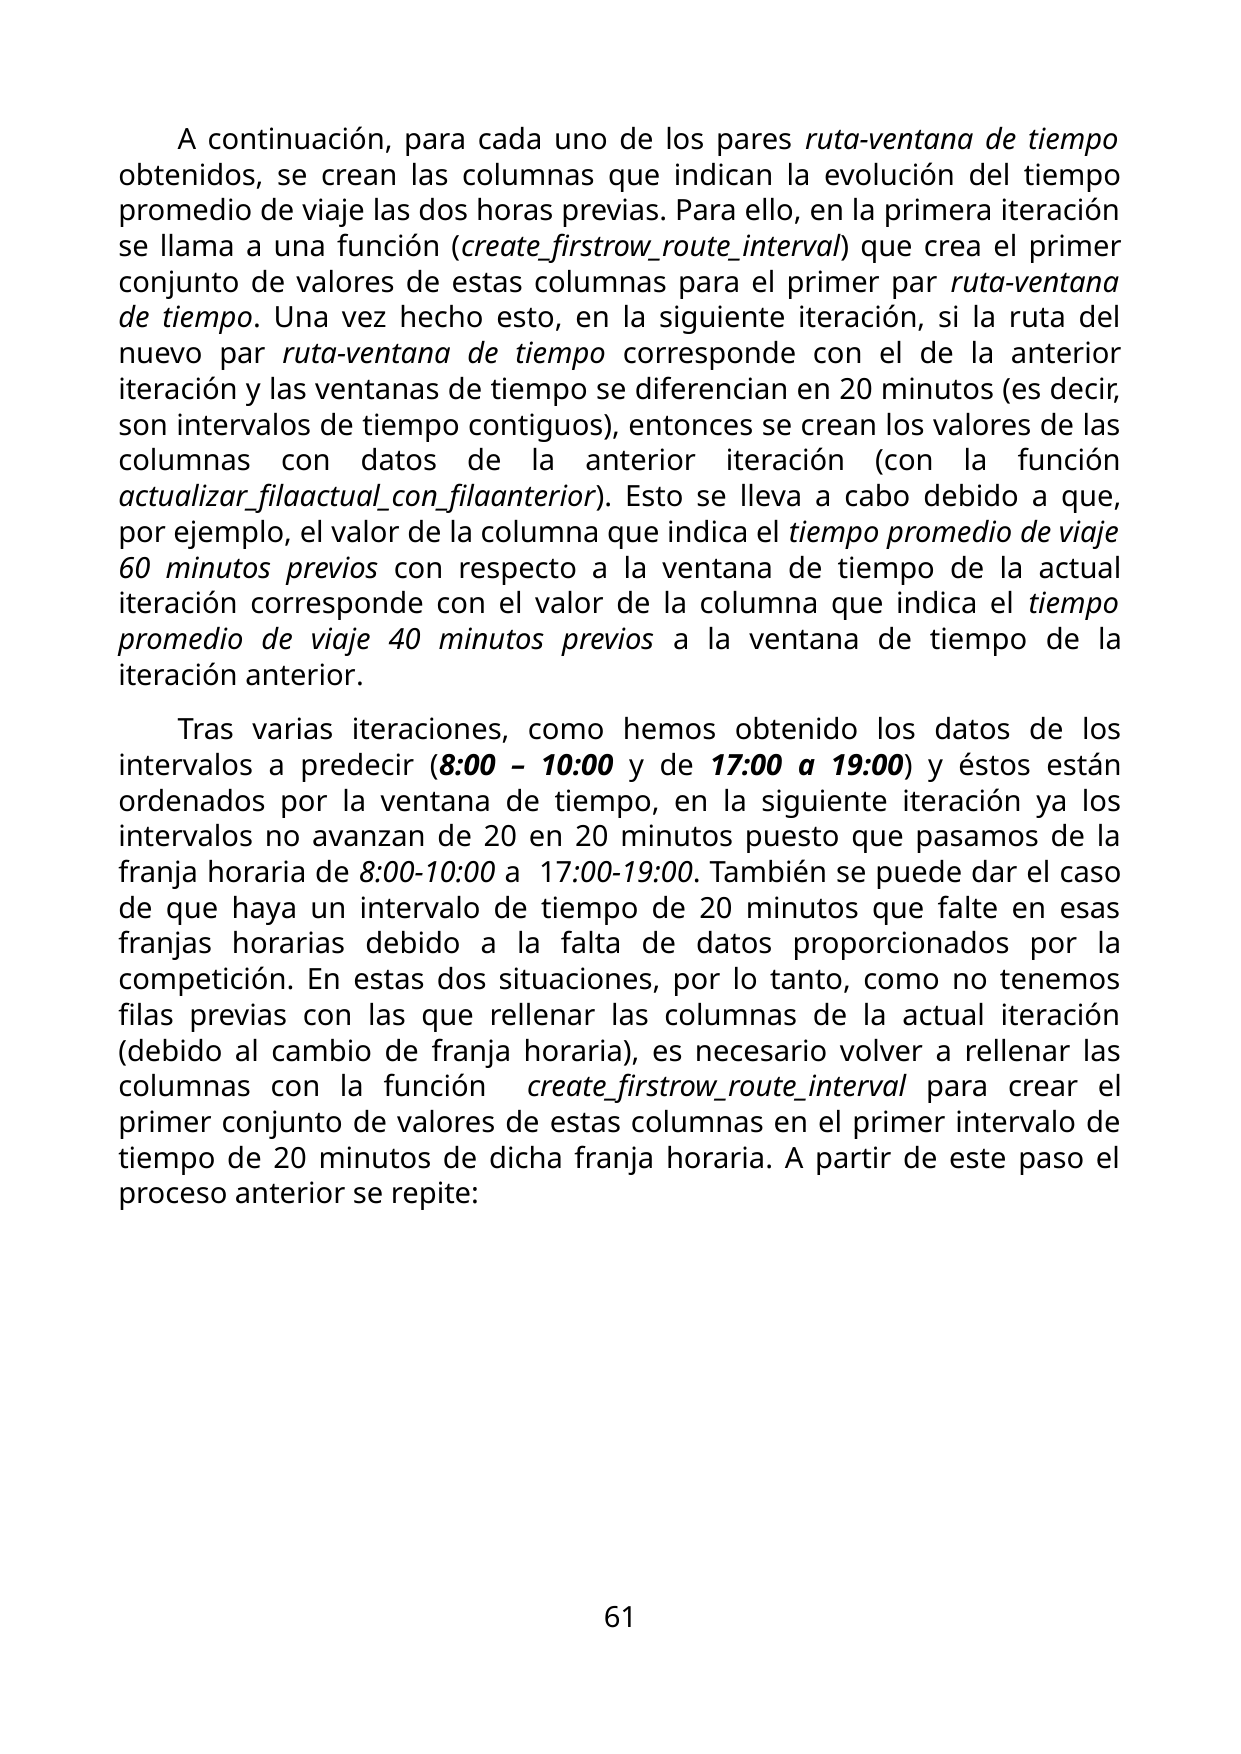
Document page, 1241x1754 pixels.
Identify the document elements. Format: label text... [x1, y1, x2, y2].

text A continuación, para cada uno de los pares ruta-ventana de tiempo obtenidos, se crean las columnas que indican la evolución del tiempo promedio de viaje las dos horas previas. Para ello, en la primera iteración se llama a una función (create_firstrow_route_interval) que crea el primer conjunto de valores de estas columnas para el primer par ruta-ventana de tiempo. Una vez hecho esto, en la siguiente iteración, si la ruta del nuevo par ruta-ventana de tiempo corresponde con el de la anterior iteración y las ventanas de tiempo se diferencian en 20 minutos (es decir, son intervalos de tiempo contiguos), entonces se crean los valores de las columnas con datos de la anterior iteración (con la función actualizar_filaactual_con_filaanterior). Esto se lleva a cabo debido a que, por ejemplo, el valor de la columna que indica el tiempo promedio de viaje 60 minutos previos con respecto a la ventana de tiempo de la actual iteración corresponde con el valor de la columna que indica el tiempo promedio de viaje 40 minutos previos a la ventana de tiempo de la iteración anterior. [118, 118, 1122, 694]
text Tras varias iteraciones, como hemos obtenido los datos de los intervalos a predecir (8:00 – 10:00 y de 17:00 a 19:00) y éstos están ordenados por la ventana de tiempo, en la siguiente iteración ya los intervalos no avanzan de 20 en 20 minutos puesto que pasamos de la franja horaria de 8:00-10:00 a 17:00-19:00. También se puede dar el caso de que haya un intervalo de tiempo de 20 minutos que falte en esas franjas horarias debido a la falta de datos proporcionados por la competición. En estas dos situaciones, por lo tanto, como no tenemos filas previas con las que rellenar las columnas de la actual iteración (debido al cambio de franja horaria), es necesario volver a rellenar las columnas con la función create_firstrow_route_interval para crear el primer conjunto de valores de estas columnas en el primer intervalo de tiempo de 20 minutos de dicha franja horaria. A partir de este paso el proceso anterior se repite: [118, 708, 1122, 1212]
